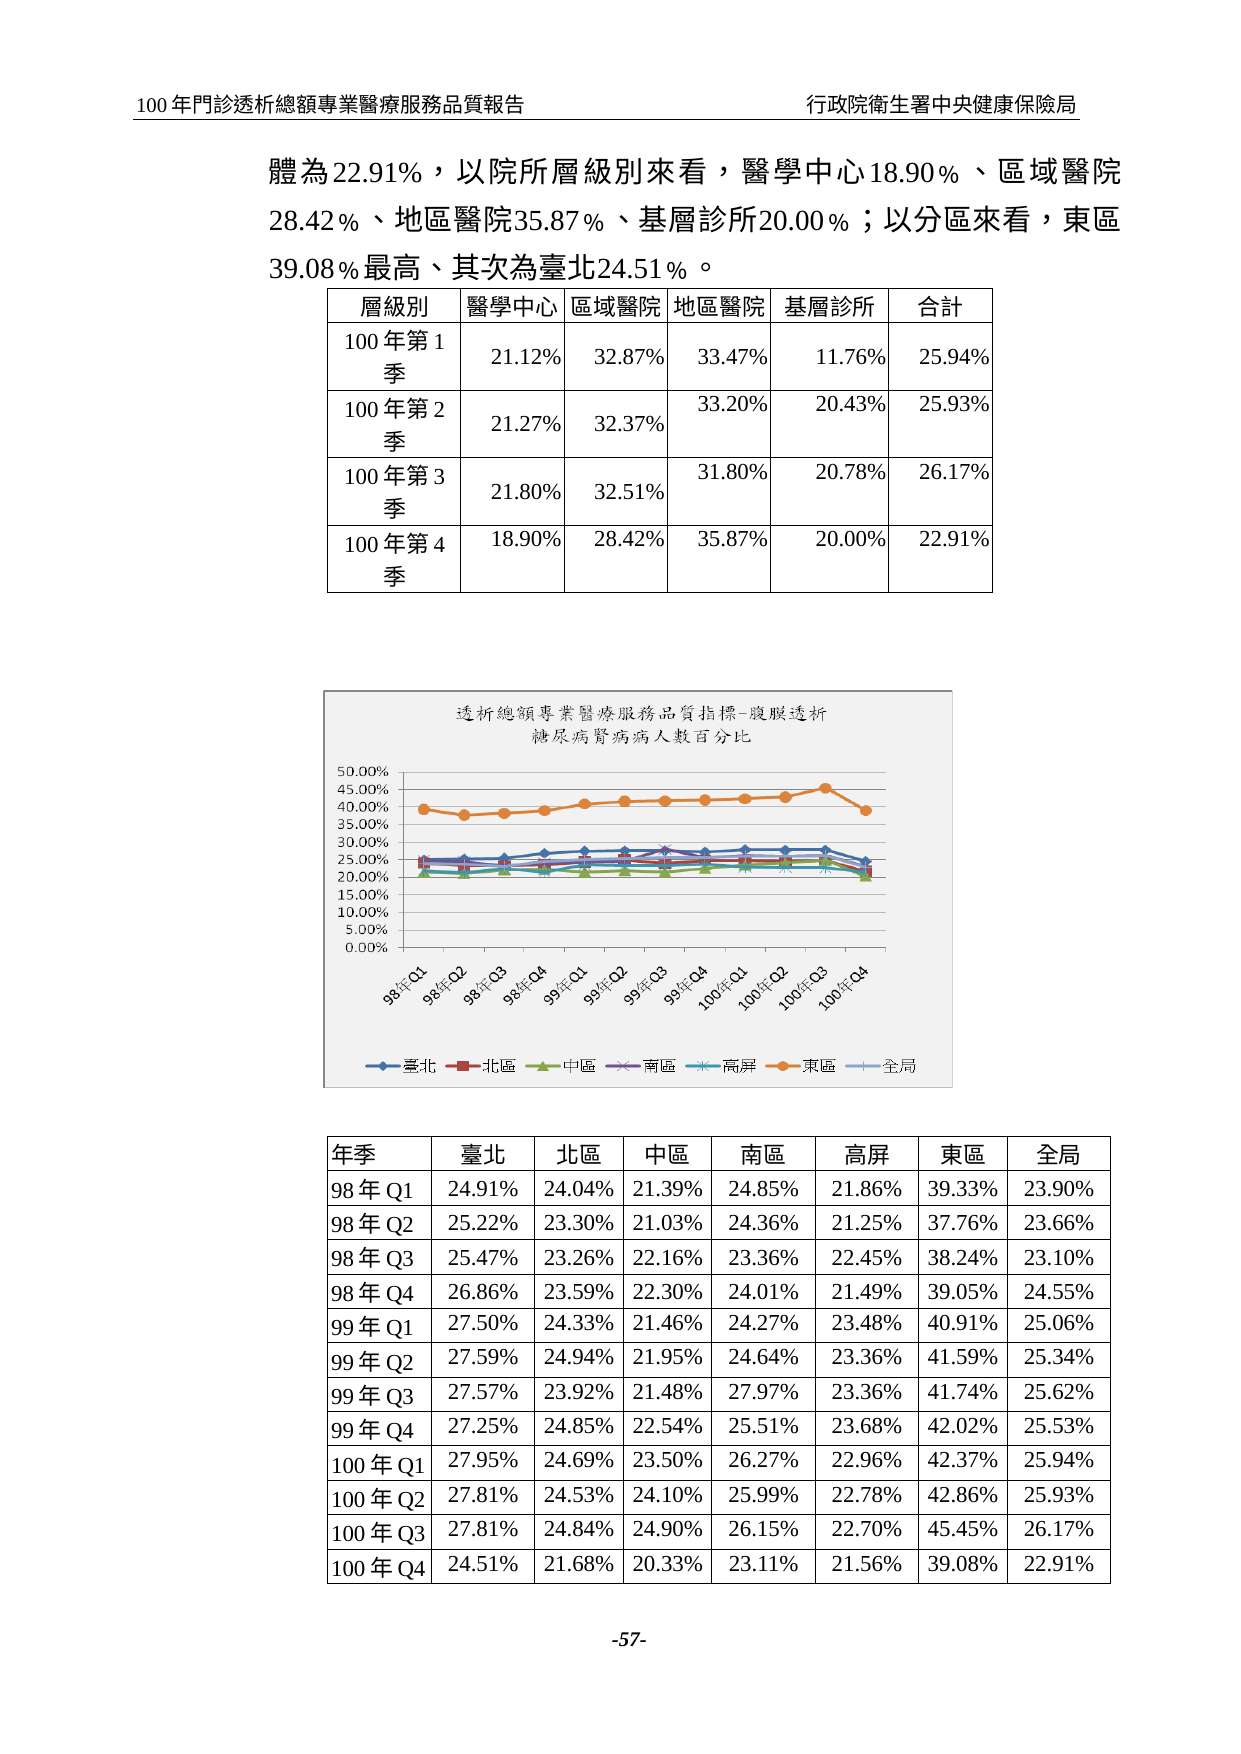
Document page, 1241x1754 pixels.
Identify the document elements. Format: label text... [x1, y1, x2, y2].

table_cell 28.42% [565, 526, 667, 592]
table_cell 39.05% [919, 1275, 1007, 1308]
table_cell 22.16% [624, 1240, 711, 1273]
table_cell 24.33% [535, 1309, 623, 1342]
table_cell 23.36% [816, 1378, 918, 1411]
table_cell 26.17% [1008, 1515, 1110, 1548]
table_cell 99年Q3 [328, 1378, 431, 1411]
table_cell 21.46% [624, 1309, 711, 1342]
table_cell 26.15% [712, 1515, 815, 1548]
table_cell 100年第3季 [328, 458, 460, 524]
table_cell 100年Q3 [328, 1515, 431, 1548]
table_cell 99年Q2 [328, 1343, 431, 1377]
table_cell 24.69% [535, 1446, 623, 1480]
table_cell 21.03% [624, 1206, 711, 1239]
table_cell 26.17% [889, 458, 992, 524]
table_cell 100年第1季 [328, 323, 460, 389]
table_header 中區 [624, 1137, 711, 1170]
table_cell 21.25% [816, 1206, 918, 1239]
table_cell 18.90% [461, 526, 564, 592]
table_cell 27.81% [432, 1481, 534, 1514]
table_cell 41.74% [919, 1378, 1007, 1411]
table_cell 24.90% [624, 1515, 711, 1548]
table_cell 100年Q4 [328, 1550, 431, 1583]
table_cell 22.91% [889, 526, 992, 592]
table_header 東區 [919, 1137, 1007, 1170]
table_cell 22.54% [624, 1412, 711, 1445]
table_cell 22.96% [816, 1446, 918, 1480]
table_cell 23.92% [535, 1378, 623, 1411]
table_cell 22.91% [1008, 1550, 1110, 1583]
table_cell 23.66% [1008, 1206, 1110, 1239]
table_cell 25.51% [712, 1412, 815, 1445]
table_cell 100年第4季 [328, 526, 460, 592]
table_cell 21.56% [816, 1550, 918, 1583]
table_cell 32.51% [565, 458, 667, 524]
table_cell 24.04% [535, 1171, 623, 1205]
table_cell 21.80% [461, 458, 564, 524]
table_cell 27.25% [432, 1412, 534, 1445]
table_cell 33.47% [668, 323, 770, 389]
table_cell 37.76% [919, 1206, 1007, 1239]
table_cell 25.93% [1008, 1481, 1110, 1514]
table_cell 98年Q4 [328, 1275, 431, 1308]
table_cell 42.37% [919, 1446, 1007, 1480]
table_cell 24.84% [535, 1515, 623, 1548]
table_cell 25.47% [432, 1240, 534, 1273]
table_cell 42.86% [919, 1481, 1007, 1514]
table_header 高屏 [816, 1137, 918, 1170]
table_cell 35.87% [668, 526, 770, 592]
list 體為22.91%，以院所層級別來看，醫學中心18.90﹪、區域醫院28.42﹪、地區醫院35.87﹪、基層診所20.00﹪；以分區來看，東區39.08﹪最高、其次為臺北24.51﹪。 [180, 144, 1122, 288]
table_cell 27.59% [432, 1343, 534, 1377]
table_cell 24.53% [535, 1481, 623, 1514]
table_cell 39.33% [919, 1171, 1007, 1205]
table_header 地區醫院 [668, 289, 770, 322]
table_cell 42.02% [919, 1412, 1007, 1445]
table_cell 27.81% [432, 1515, 534, 1548]
table_cell 99年Q1 [328, 1309, 431, 1342]
table_cell 24.94% [535, 1343, 623, 1377]
table_cell 24.85% [535, 1412, 623, 1445]
table_cell 33.20% [668, 391, 770, 457]
table_cell 23.10% [1008, 1240, 1110, 1273]
table_cell 24.27% [712, 1309, 815, 1342]
table_cell 21.68% [535, 1550, 623, 1583]
table_cell 24.10% [624, 1481, 711, 1514]
picture [322, 690, 953, 1088]
table_cell 21.12% [461, 323, 564, 389]
table_cell 25.94% [1008, 1446, 1110, 1480]
table_cell 21.27% [461, 391, 564, 457]
table_cell 24.36% [712, 1206, 815, 1239]
table_cell 32.87% [565, 323, 667, 389]
table_header 臺北 [432, 1137, 534, 1170]
table_cell 41.59% [919, 1343, 1007, 1377]
table_cell 22.70% [816, 1515, 918, 1548]
table_cell 24.51% [432, 1550, 534, 1583]
table_cell 39.08% [919, 1550, 1007, 1583]
table_cell 100年第2季 [328, 391, 460, 457]
table_cell 22.45% [816, 1240, 918, 1273]
table_header 基層診所 [771, 289, 888, 322]
table_cell 24.85% [712, 1171, 815, 1205]
table_cell 31.80% [668, 458, 770, 524]
table_cell 23.36% [816, 1343, 918, 1377]
table_cell 23.30% [535, 1206, 623, 1239]
table_cell 20.00% [771, 526, 888, 592]
table_cell 20.43% [771, 391, 888, 457]
table_cell 25.99% [712, 1481, 815, 1514]
table_cell 45.45% [919, 1515, 1007, 1548]
table_cell 23.90% [1008, 1171, 1110, 1205]
table_cell 25.22% [432, 1206, 534, 1239]
table_cell 100年Q2 [328, 1481, 431, 1514]
table_cell 27.95% [432, 1446, 534, 1480]
table_cell 23.50% [624, 1446, 711, 1480]
table_cell 23.48% [816, 1309, 918, 1342]
table_cell 25.53% [1008, 1412, 1110, 1445]
table_cell 23.11% [712, 1550, 815, 1583]
table_cell 27.50% [432, 1309, 534, 1342]
table_cell 24.91% [432, 1171, 534, 1205]
table_header 全局 [1008, 1137, 1110, 1170]
table_cell 99年Q4 [328, 1412, 431, 1445]
table_cell 21.49% [816, 1275, 918, 1308]
table_cell 23.68% [816, 1412, 918, 1445]
table_header 區域醫院 [565, 289, 667, 322]
table_cell 25.34% [1008, 1343, 1110, 1377]
table_cell 23.59% [535, 1275, 623, 1308]
table_header 合計 [889, 289, 992, 322]
table_cell 21.86% [816, 1171, 918, 1205]
table_cell 98年Q1 [328, 1171, 431, 1205]
table_cell 23.36% [712, 1240, 815, 1273]
table_cell 11.76% [771, 323, 888, 389]
table_cell 20.78% [771, 458, 888, 524]
table_cell 21.95% [624, 1343, 711, 1377]
table_cell 22.78% [816, 1481, 918, 1514]
table_header 南區 [712, 1137, 815, 1170]
table_cell 25.93% [889, 391, 992, 457]
table_cell 40.91% [919, 1309, 1007, 1342]
table_header 醫學中心 [461, 289, 564, 322]
table_cell 24.01% [712, 1275, 815, 1308]
table_header 層級別 [328, 289, 460, 322]
table_cell 21.39% [624, 1171, 711, 1205]
table_cell 25.06% [1008, 1309, 1110, 1342]
table_cell 25.94% [889, 323, 992, 389]
table_cell 22.30% [624, 1275, 711, 1308]
table_cell 25.62% [1008, 1378, 1110, 1411]
table_cell 32.37% [565, 391, 667, 457]
table_cell 23.26% [535, 1240, 623, 1273]
table_cell 26.27% [712, 1446, 815, 1480]
table_cell 98年Q3 [328, 1240, 431, 1273]
table_header 年季 [328, 1137, 431, 1170]
table_cell 24.64% [712, 1343, 815, 1377]
table_cell 100年Q1 [328, 1446, 431, 1480]
table_cell 20.33% [624, 1550, 711, 1583]
table_cell 38.24% [919, 1240, 1007, 1273]
table_cell 98年Q2 [328, 1206, 431, 1239]
table_cell 26.86% [432, 1275, 534, 1308]
table_cell 21.48% [624, 1378, 711, 1411]
table_cell 27.57% [432, 1378, 534, 1411]
table_header 北區 [535, 1137, 623, 1170]
table_cell 27.97% [712, 1378, 815, 1411]
table_cell 24.55% [1008, 1275, 1110, 1308]
